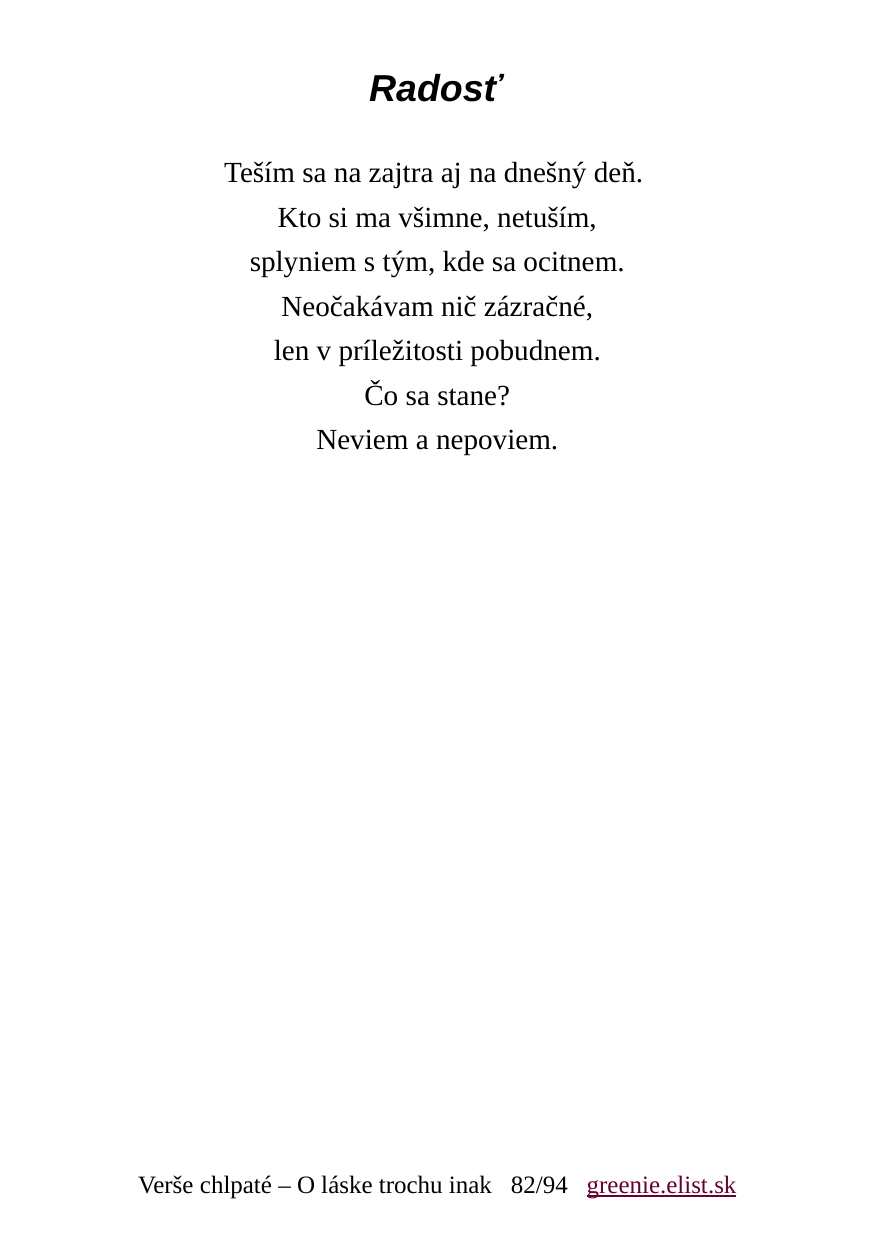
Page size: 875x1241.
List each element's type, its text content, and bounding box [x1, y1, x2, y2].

text len v príležitosti pobudnem. [41, 333, 833, 367]
subtitle Radosť [41, 66, 833, 109]
text Neviem a nepoviem. [41, 422, 833, 456]
text splyniem s tým, kde sa ocitnem. [41, 244, 833, 278]
text Teším sa na zajtra aj na dnešný deň. [41, 156, 833, 189]
text Čo sa stane? [41, 378, 833, 412]
text Neočakávam nič zázračné, [41, 289, 833, 323]
text Kto si ma všimne, netuším, [41, 200, 833, 234]
